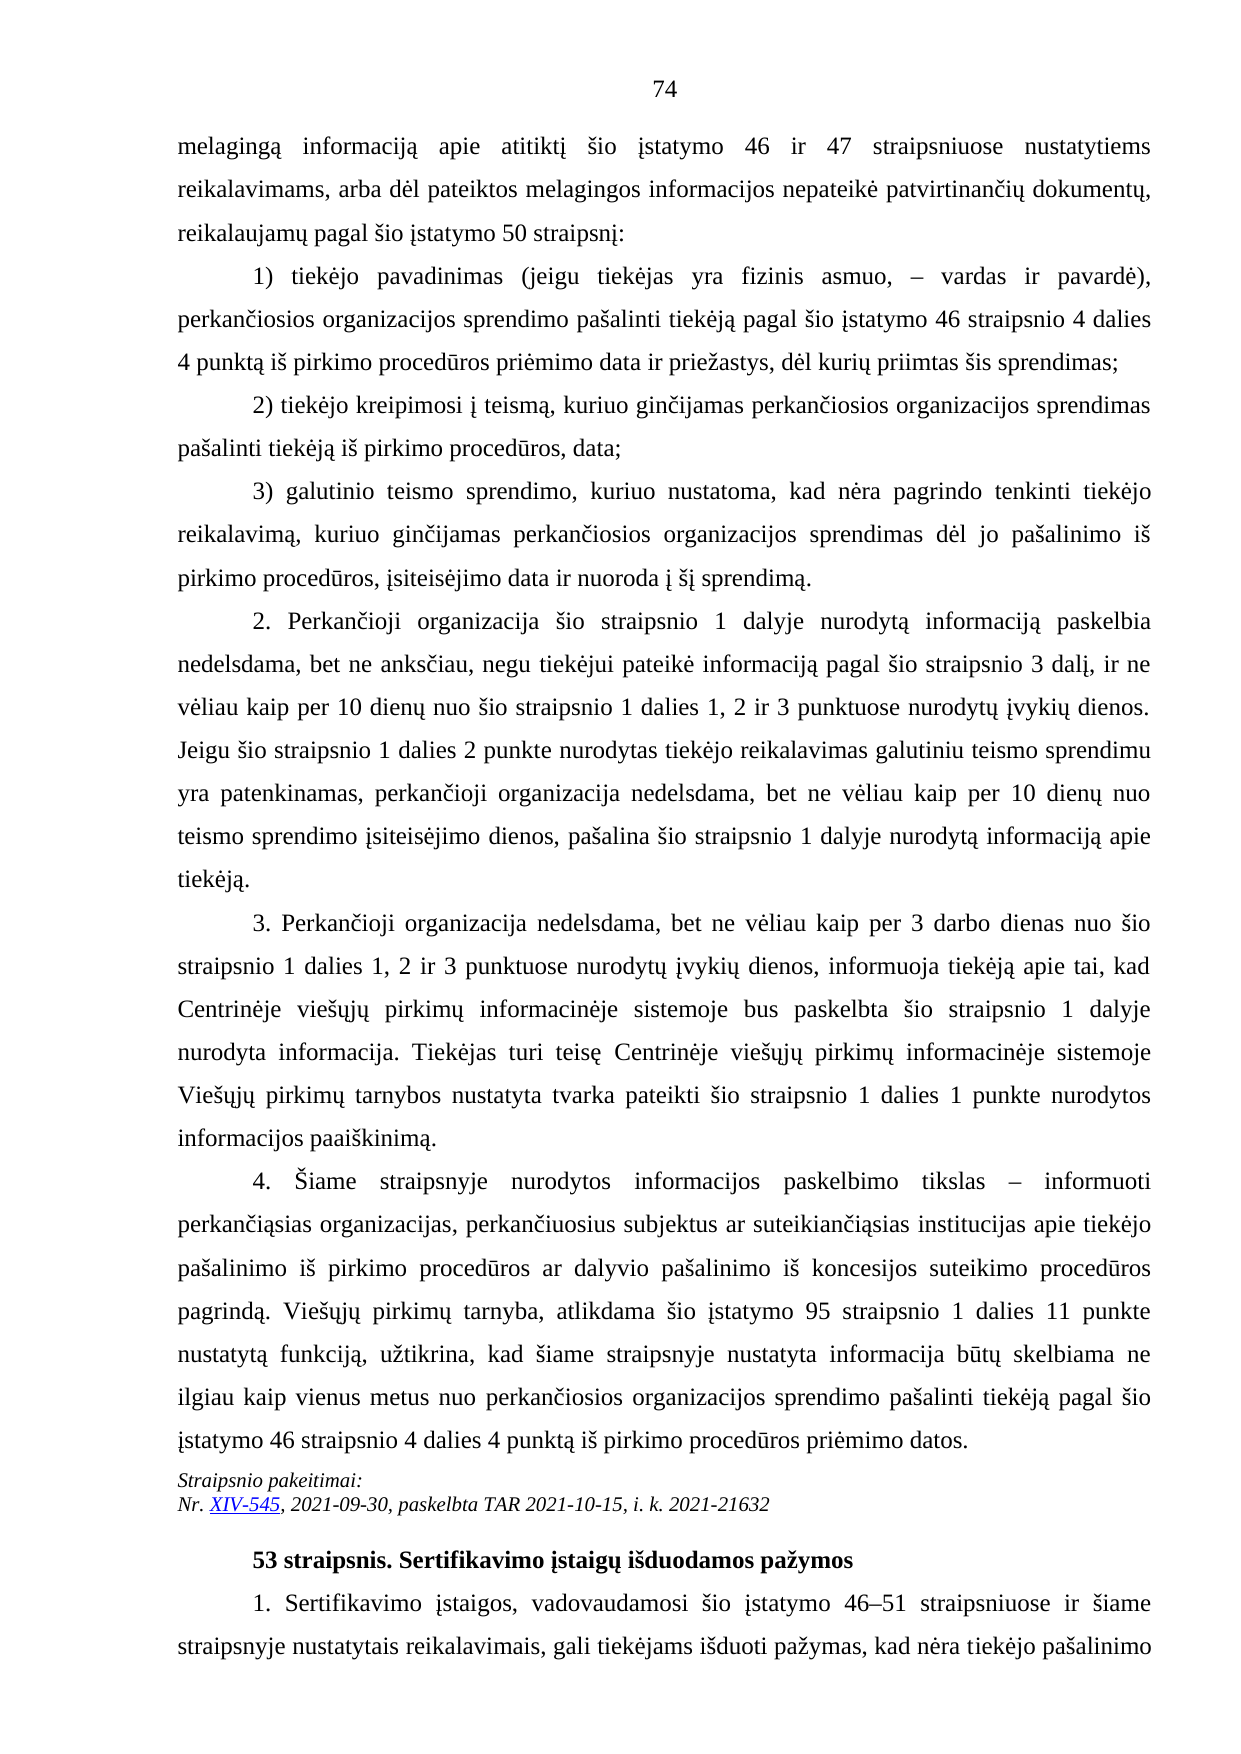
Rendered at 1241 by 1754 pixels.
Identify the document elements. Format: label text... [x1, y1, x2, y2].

text 2) tiekėjo kreipimosi į teismą, kuriuo ginčijamas perkančiosios organizacijos sprendimas pašalinti tiekėją iš pirkimo procedūros, data; [177, 390, 1152, 462]
text Nr. XIV-545, 2021-09-30, paskelbta TAR 2021-10-15, i. k. 2021-21632 [177, 1492, 1152, 1516]
text 53 straipsnis. Sertifikavimo įstaigų išduodamos pažymos [177, 1545, 1152, 1574]
text melagingą informaciją apie atitiktį šio įstatymo 46 ir 47 straipsniuose nustatytiems reikalavimams, arba dėl pateiktos melagingos informacijos nepateikė patvirtinančių dokumentų, reikalaujamų pagal šio įstatymo 50 straipsnį: [177, 131, 1152, 246]
text 1) tiekėjo pavadinimas (jeigu tiekėjas yra fizinis asmuo, – vardas ir pavardė), perkančiosios organizacijos sprendimo pašalinti tiekėją pagal šio įstatymo 46 straipsnio 4 dalies 4 punktą iš pirkimo procedūros priėmimo data ir priežastys, dėl kurių priimtas šis sprendimas; [177, 261, 1152, 376]
text 4. Šiame straipsnyje nurodytos informacijos paskelbimo tikslas – informuoti perkančiąsias organizacijas, perkančiuosius subjektus ar suteikiančiąsias institucijas apie tiekėjo pašalinimo iš pirkimo procedūros ar dalyvio pašalinimo iš koncesijos suteikimo procedūros pagrindą. Viešųjų pirkimų tarnyba, atlikdama šio įstatymo 95 straipsnio 1 dalies 11 punkte nustatytą funkciją, užtikrina, kad šiame straipsnyje nustatyta informacija būtų skelbiama ne ilgiau kaip vienus metus nuo perkančiosios organizacijos sprendimo pašalinti tiekėją pagal šio įstatymo 46 straipsnio 4 dalies 4 punktą iš pirkimo procedūros priėmimo datos. [177, 1166, 1152, 1454]
text 2. Perkančioji organizacija šio straipsnio 1 dalyje nurodytą informaciją paskelbia nedelsdama, bet ne anksčiau, negu tiekėjui pateikė informaciją pagal šio straipsnio 3 dalį, ir ne vėliau kaip per 10 dienų nuo šio straipsnio 1 dalies 1, 2 ir 3 punktuose nurodytų įvykių dienos. Jeigu šio straipsnio 1 dalies 2 punkte nurodytas tiekėjo reikalavimas galutiniu teismo sprendimu yra patenkinamas, perkančioji organizacija nedelsdama, bet ne vėliau kaip per 10 dienų nuo teismo sprendimo įsiteisėjimo dienos, pašalina šio straipsnio 1 dalyje nurodytą informaciją apie tiekėją. [177, 606, 1152, 893]
text 1. Sertifikavimo įstaigos, vadovaudamosi šio įstatymo 46–51 straipsniuose ir šiame straipsnyje nustatytais reikalavimais, gali tiekėjams išduoti pažymas, kad nėra tiekėjo pašalinimo [177, 1588, 1152, 1660]
text 3) galutinio teismo sprendimo, kuriuo nustatoma, kad nėra pagrindo tenkinti tiekėjo reikalavimą, kuriuo ginčijamas perkančiosios organizacijos sprendimas dėl jo pašalinimo iš pirkimo procedūros, įsiteisėjimo data ir nuoroda į šį sprendimą. [177, 476, 1152, 591]
text Straipsnio pakeitimai: [177, 1468, 1152, 1492]
text 3. Perkančioji organizacija nedelsdama, bet ne vėliau kaip per 3 darbo dienas nuo šio straipsnio 1 dalies 1, 2 ir 3 punktuose nurodytų įvykių dienos, informuoja tiekėją apie tai, kad Centrinėje viešųjų pirkimų informacinėje sistemoje bus paskelbta šio straipsnio 1 dalyje nurodyta informacija. Tiekėjas turi teisę Centrinėje viešųjų pirkimų informacinėje sistemoje Viešųjų pirkimų tarnybos nustatyta tvarka pateikti šio straipsnio 1 dalies 1 punkte nurodytos informacijos paaiškinimą. [177, 908, 1152, 1152]
